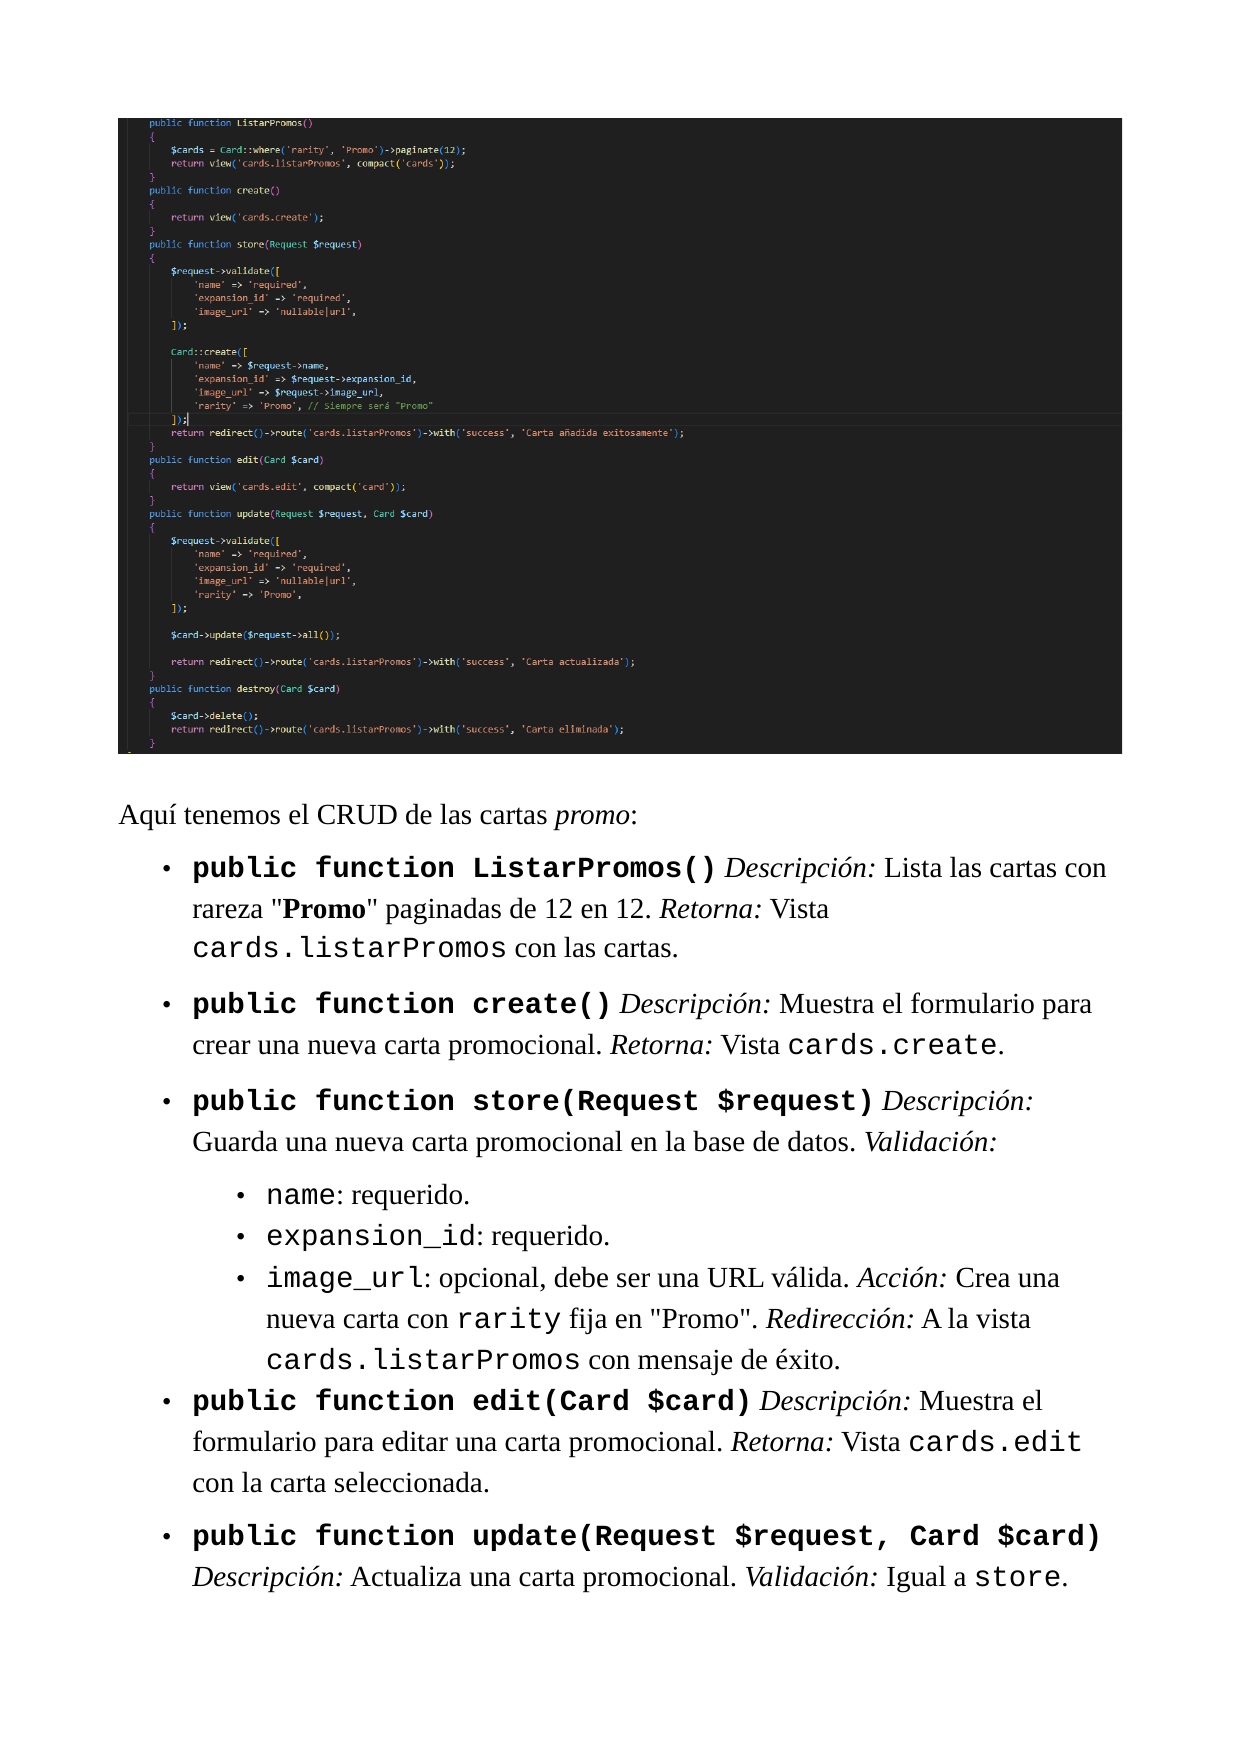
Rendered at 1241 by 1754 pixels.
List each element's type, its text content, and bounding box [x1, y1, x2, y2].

list public function ListarPromos() Descripción: Lista las cartas con rareza "Promo" paginadas de 12 en 12. Retorna: Vista cards.listarPromos con las cartas. [162, 850, 1122, 966]
text Aquí tenemos el CRUD de las cartas promo: [118, 754, 1122, 831]
list name: requerido. [236, 1177, 1122, 1213]
list image_url: opcional, debe ser una URL válida. Acción: Crea una nueva carta con rarity fija en "Promo". Redirección: A la vista cards.listarPromos con mensaje de éxito. [236, 1260, 1122, 1378]
list public function store(Request $request) Descripción: Guarda una nueva carta promocional en la base de datos. Validación: [162, 1083, 1122, 1157]
list expansion_id: requerido. [236, 1218, 1122, 1254]
list public function edit(Card $card) Descripción: Muestra el formulario para editar una carta promocional. Retorna: Vista cards.edit con la carta seleccionada. [162, 1383, 1122, 1499]
picture [118, 118, 1123, 754]
list public function update(Request $request, Card $card) Descripción: Actualiza una carta promocional. Validación: Igual a store. [162, 1518, 1122, 1595]
list public function create() Descripción: Muestra el formulario para crear una nueva carta promocional. Retorna: Vista cards.create. [162, 986, 1122, 1063]
